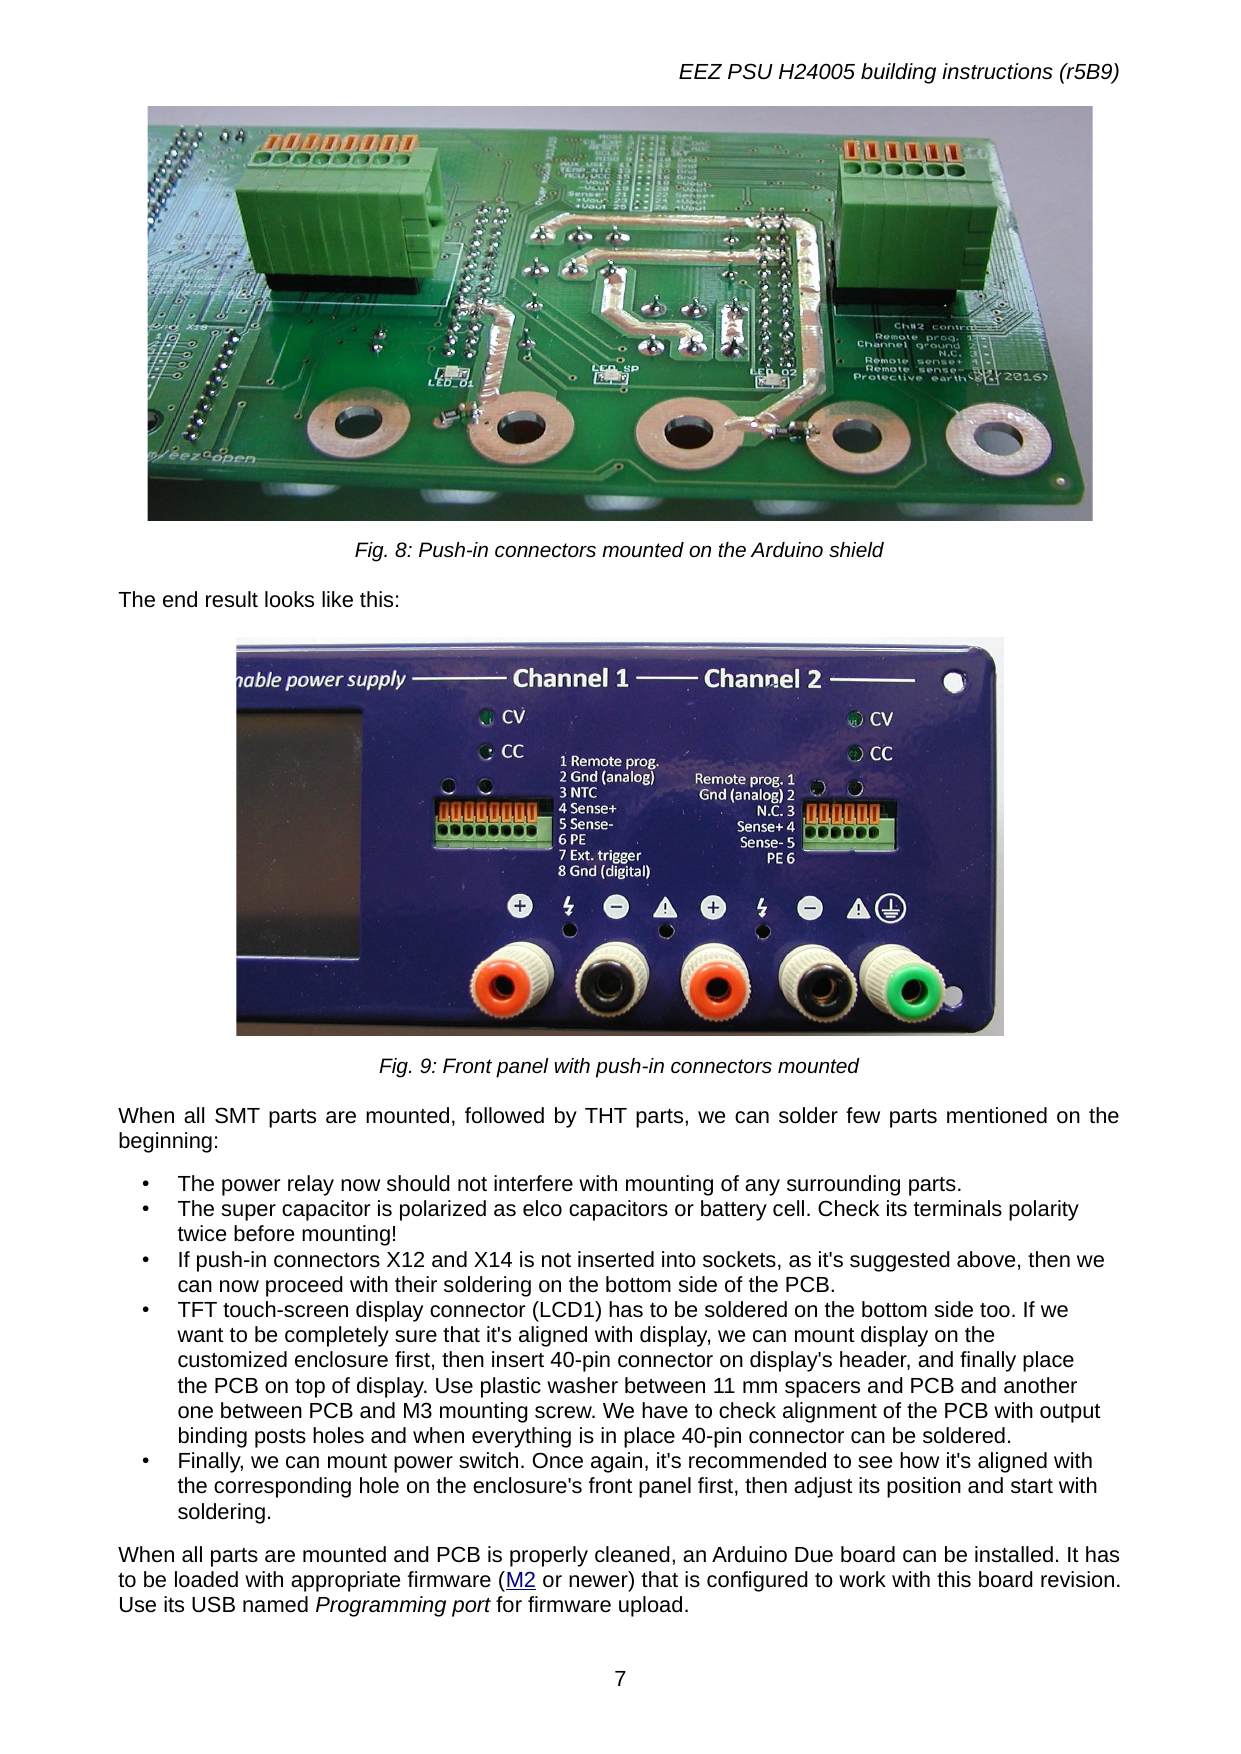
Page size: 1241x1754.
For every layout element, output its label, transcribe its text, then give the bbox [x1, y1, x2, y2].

list The super capacitor is polarized as elco capacitors or battery cell. Check its terminals polarity twice before mounting! [142, 1196, 1110, 1246]
list If push-in connectors X12 and X14 is not inserted into sockets, as it's suggested above, then we can now proceed with their soldering on the bottom side of the PCB. [142, 1246, 1110, 1297]
picture [236, 637, 1004, 1036]
text When all parts are mounted and PCB is properly cleaned, an Arduino Due board can be installed. It has to be loaded with appropriate firmware (M2 or newer) that is configured to work with this board revision. Use its USB named Programming port for firmware upload. [118, 1541, 1122, 1617]
text The end result looks like this: [118, 587, 1122, 612]
text When all SMT parts are mounted, followed by THT parts, we can solder few parts mentioned on the beginning: [118, 1103, 1122, 1153]
list The power relay now should not interfere with mounting of any surrounding parts. [142, 1171, 1110, 1196]
picture [147, 106, 1093, 521]
text Fig. 8: Push-in connectors mounted on the Arduino shield [148, 521, 1093, 562]
text Fig. 9: Front panel with push-in connectors mounted [236, 1036, 1004, 1077]
list Finally, we can mount power switch. Once again, it's recommended to see how it's aligned with the corresponding hole on the enclosure's front panel first, then adjust its position and start with soldering. [142, 1448, 1110, 1524]
list TFT touch-screen display connector (LCD1) has to be soldered on the bottom side too. If we want to be completely sure that it's aligned with display, we can mount display on the customized enclosure first, then insert 40-pin connector on display's header, and finally place the PCB on top of display. Use plastic washer between 11 mm spacers and PCB and another one between PCB and M3 mounting screw. We have to check alignment of the PCB with output binding posts holes and when everything is in place 40-pin connector can be soldered. [142, 1297, 1110, 1448]
